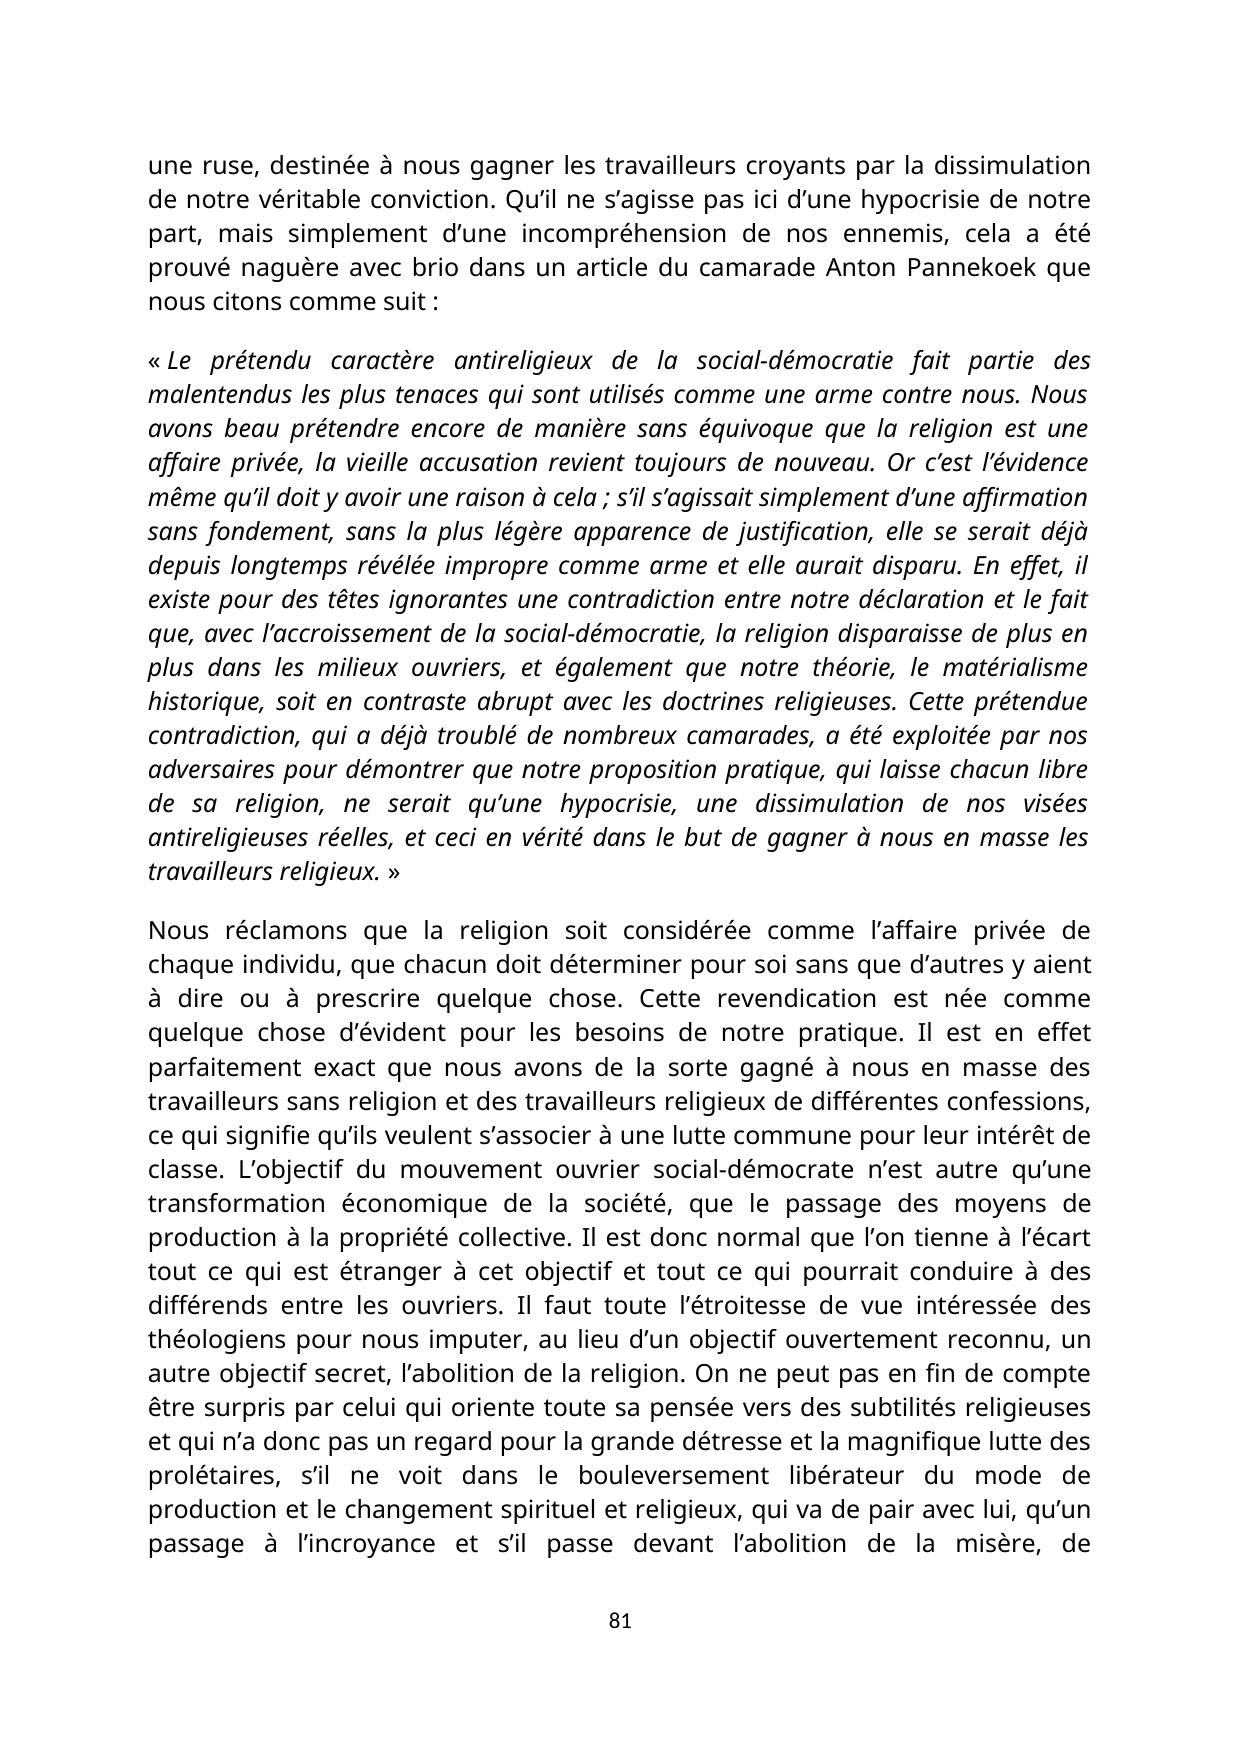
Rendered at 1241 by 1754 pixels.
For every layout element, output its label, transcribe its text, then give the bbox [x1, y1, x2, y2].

text « Le prétendu caractère antireligieux de la social-démocratie fait partie des malentendus les plus tenaces qui sont utilisés comme une arme contre nous. Nous avons beau prétendre encore de manière sans équivoque que la religion est une affaire privée, la vieille accusation revient toujours de nouveau. Or c’est l’évidence même qu’il doit y avoir une raison à cela ; s’il s’agissait simplement d’une affirmation sans fondement, sans la plus légère apparence de justification, elle se serait déjà depuis longtemps révélée impropre comme arme et elle aurait disparu. En effet, il existe pour des têtes ignorantes une contradiction entre notre déclaration et le fait que, avec l’accroissement de la social-démocratie, la religion disparaisse de plus en plus dans les milieux ouvriers, et également que notre théorie, le matérialisme historique, soit en contraste abrupt avec les doctrines religieuses. Cette prétendue contradiction, qui a déjà troublé de nombreux camarades, a été exploitée par nos adversaires pour démontrer que notre proposition pratique, qui laisse chacun libre de sa religion, ne serait qu’une hypocrisie, une dissimulation de nos visées antireligieuses réelles, et ceci en vérité dans le but de gagner à nous en masse les travailleurs religieux. » [148, 343, 1093, 888]
text Nous réclamons que la religion soit considérée comme l’affaire privée de chaque individu, que chacun doit déterminer pour soi sans que d’autres y aient à dire ou à prescrire quelque chose. Cette revendication est née comme quelque chose d’évident pour les besoins de notre pratique. Il est en effet parfaitement exact que nous avons de la sorte gagné à nous en masse des travailleurs sans religion et des travailleurs religieux de différentes confessions, ce qui signifie qu’ils veulent s’associer à une lutte commune pour leur intérêt de classe. L’objectif du mouvement ouvrier social-démocrate n’est autre qu’une transformation économique de la société, que le passage des moyens de production à la propriété collective. Il est donc normal que l’on tienne à l’écart tout ce qui est étranger à cet objectif et tout ce qui pourrait conduire à des différends entre les ouvriers. Il faut toute l’étroitesse de vue intéressée des théologiens pour nous imputer, au lieu d’un objectif ouvertement reconnu, un autre objectif secret, l’abolition de la religion. On ne peut pas en fin de compte être surpris par celui qui oriente toute sa pensée vers des subtilités religieuses et qui n’a donc pas un regard pour la grande détresse et la magnifique lutte des prolétaires, s’il ne voit dans le bouleversement libérateur du mode de production et le changement spirituel et religieux, qui va de pair avec lui, qu’un passage à l’incroyance et s’il passe devant l’abolition de la misère, de [148, 913, 1093, 1560]
text une ruse, destinée à nous gagner les travailleurs croyants par la dissimulation de notre véritable conviction. Qu’il ne s’agisse pas ici d’une hypocrisie de notre part, mais simplement d’une incompréhension de nos ennemis, cela a été prouvé naguère avec brio dans un article du camarade Anton Pannekoek que nous citons comme suit : [148, 148, 1093, 318]
